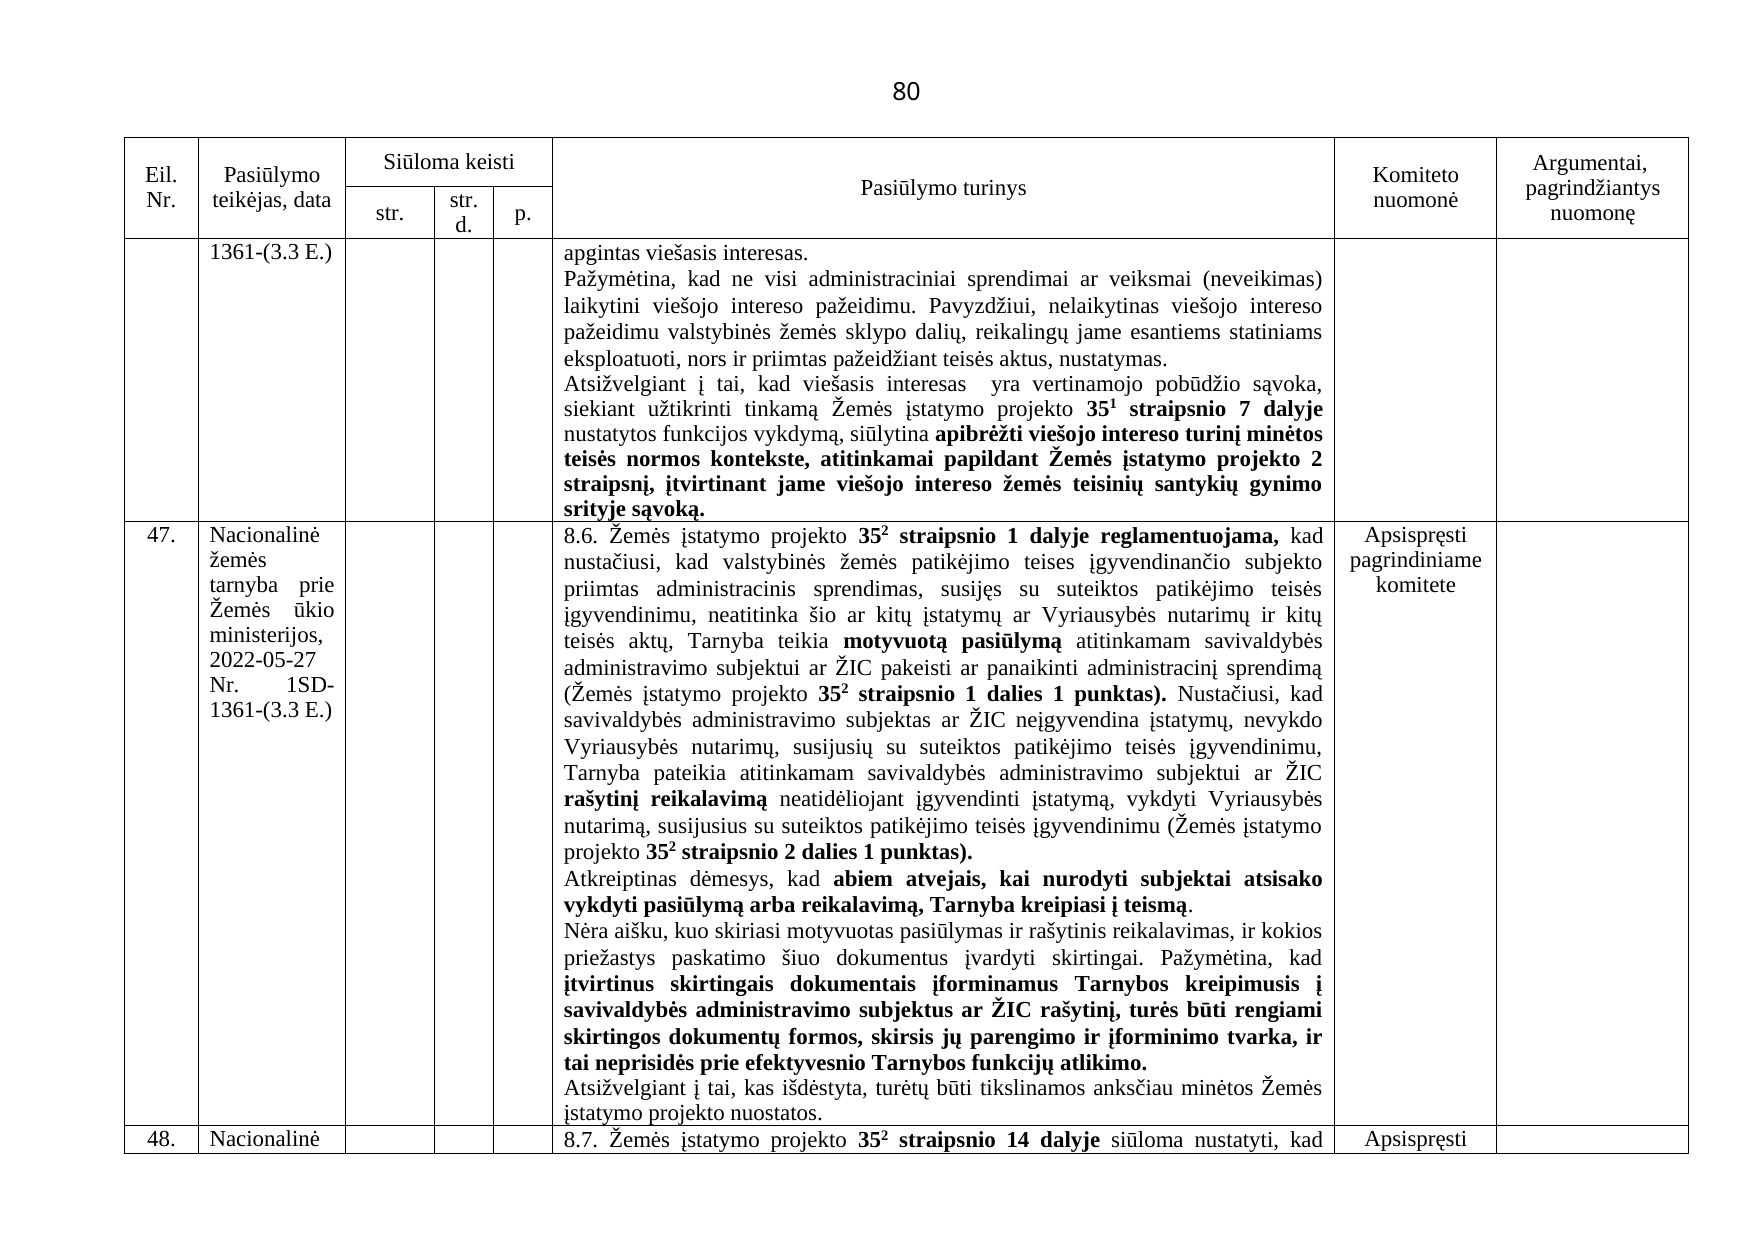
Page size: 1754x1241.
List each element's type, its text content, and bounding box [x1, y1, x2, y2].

table_cell [1497, 239, 1688, 521]
table_cell Nacionalinė žemės tarnyba prie Žemės ūkio ministerijos, 2022-05-27 Nr. 1SD-1361-(3.3 E.) [199, 522, 345, 1125]
table_cell [346, 1126, 434, 1153]
table_cell [1335, 239, 1496, 521]
table_cell [494, 239, 552, 521]
table_cell [435, 239, 493, 521]
table_header Eil. Nr. [125, 138, 198, 238]
table_cell [346, 239, 434, 521]
table_cell [435, 522, 493, 1125]
table_cell Nacionalinė [199, 1126, 345, 1153]
table_cell [494, 1126, 552, 1153]
table_cell [435, 1126, 493, 1153]
table_cell p. [494, 187, 552, 238]
table_header Pasiūlymo teikėjas, data [199, 138, 345, 238]
table_cell [1497, 1126, 1688, 1153]
table_header Komiteto nuomonė [1335, 138, 1496, 238]
table_cell 1361-(3.3 E.) [199, 239, 345, 521]
table_cell Apsispręsti pagrindiniame komitete [1335, 522, 1496, 1125]
table_header Siūloma keisti [346, 138, 552, 186]
table_cell [125, 239, 198, 521]
table_cell 48. [125, 1126, 198, 1153]
table_header Pasiūlymo turinys [553, 138, 1334, 238]
table_cell apgintas viešasis interesas. Pažymėtina, kad ne visi administraciniai sprendimai ar veiksmai (neveikimas) laikytini viešojo intereso pažeidimu. Pavyzdžiui, nelaikytinas viešojo intereso pažeidimu valstybinės žemės sklypo dalių, reikalingų jame esantiems statiniams eksploatuoti, nors ir priimtas pažeidžiant teisės aktus, nustatymas. Atsižvelgiant į tai, kad viešasis interesas yra vertinamojo pobūdžio sąvoka, siekiant užtikrinti tinkamą Žemės įstatymo projekto 351 straipsnio 7 dalyje nustatytos funkcijos vykdymą, siūlytina apibrėžti viešojo intereso turinį minėtos teisės normos kontekste, atitinkamai papildant Žemės įstatymo projekto 2 straipsnį, įtvirtinant jame viešojo intereso žemės teisinių santykių gynimo srityje sąvoką. [553, 239, 1334, 521]
table_cell [346, 522, 434, 1125]
table_cell 47. [125, 522, 198, 1125]
table_cell Apsispręsti [1335, 1126, 1496, 1153]
table_cell 8.6. Žemės įstatymo projekto 352 straipsnio 1 dalyje reglamentuojama, kad nustačiusi, kad valstybinės žemės patikėjimo teises įgyvendinančio subjekto priimtas administracinis sprendimas, susijęs su suteiktos patikėjimo teisės įgyvendinimu, neatitinka šio ar kitų įstatymų ar Vyriausybės nutarimų ir kitų teisės aktų, Tarnyba teikia motyvuotą pasiūlymą atitinkamam savivaldybės administravimo subjektui ar ŽIC pakeisti ar panaikinti administracinį sprendimą (Žemės įstatymo projekto 352 straipsnio 1 dalies 1 punktas). Nustačiusi, kad savivaldybės administravimo subjektas ar ŽIC neįgyvendina įstatymų, nevykdo Vyriausybės nutarimų, susijusių su suteiktos patikėjimo teisės įgyvendinimu, Tarnyba pateikia atitinkamam savivaldybės administravimo subjektui ar ŽIC rašytinį reikalavimą neatidėliojant įgyvendinti įstatymą, vykdyti Vyriausybės nutarimą, susijusius su suteiktos patikėjimo teisės įgyvendinimu (Žemės įstatymo projekto 352 straipsnio 2 dalies 1 punktas). Atkreiptinas dėmesys, kad abiem atvejais, kai nurodyti subjektai atsisako vykdyti pasiūlymą arba reikalavimą, Tarnyba kreipiasi į teismą. Nėra aišku, kuo skiriasi motyvuotas pasiūlymas ir rašytinis reikalavimas, ir kokios priežastys paskatimo šiuo dokumentus įvardyti skirtingai. Pažymėtina, kad įtvirtinus skirtingais dokumentais įforminamus Tarnybos kreipimusis į savivaldybės administravimo subjektus ar ŽIC rašytinį, turės būti rengiami skirtingos dokumentų formos, skirsis jų parengimo ir įforminimo tvarka, ir tai neprisidės prie efektyvesnio Tarnybos funkcijų atlikimo. Atsižvelgiant į tai, kas išdėstyta, turėtų būti tikslinamos anksčiau minėtos Žemės įstatymo projekto nuostatos. [553, 522, 1334, 1125]
table_cell str. d. [435, 187, 493, 238]
table_cell str. [346, 187, 434, 238]
table_cell [1497, 522, 1688, 1125]
table_header Argumentai, pagrindžiantys nuomonę [1497, 138, 1688, 238]
table_cell [494, 522, 552, 1125]
table_cell 8.7. Žemės įstatymo projekto 352 straipsnio 14 dalyje siūloma nustatyti, kad [553, 1126, 1334, 1153]
